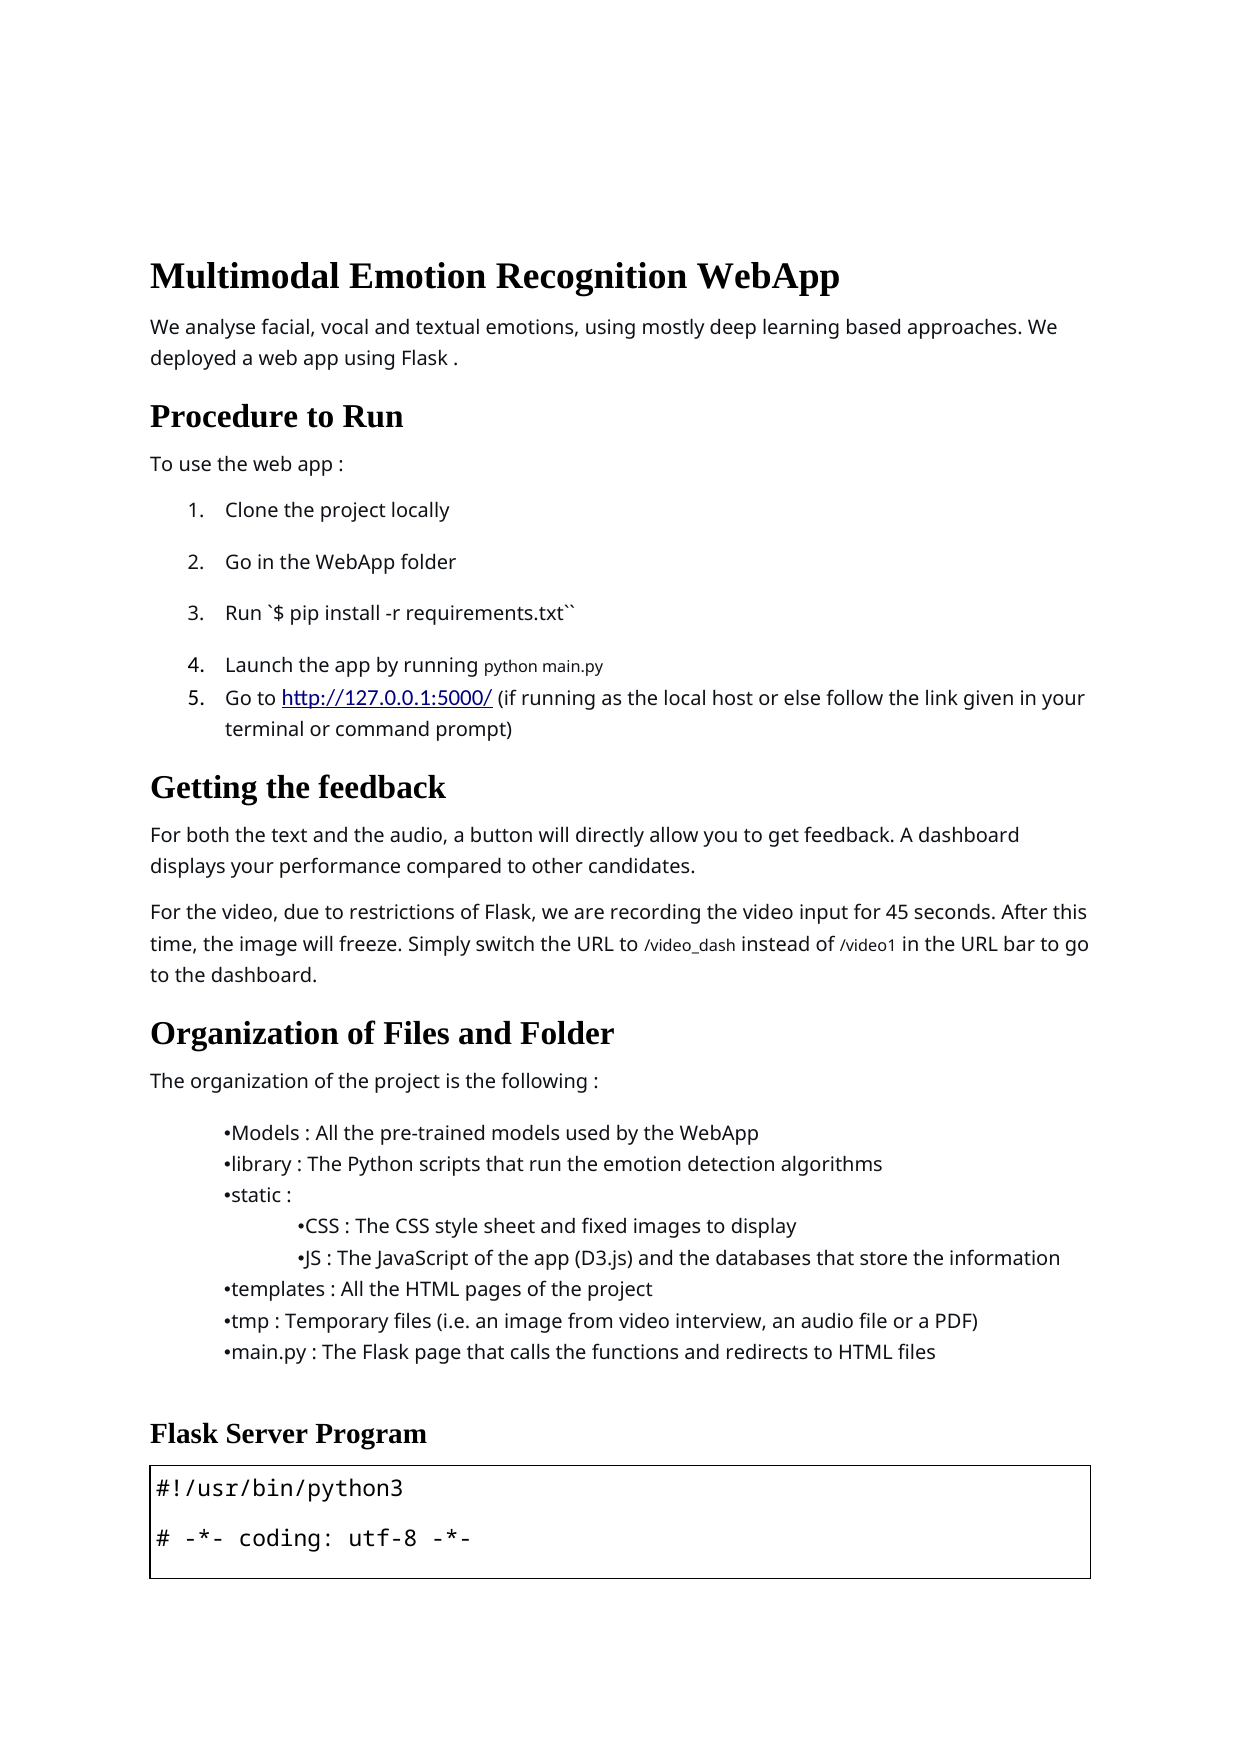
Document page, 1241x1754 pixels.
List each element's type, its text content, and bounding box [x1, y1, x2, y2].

subtitle Flask Server Program [150, 1416, 1090, 1450]
list static : [150, 1181, 1090, 1208]
list JS : The JavaScript of the app (D3.js) and the databases that store the information [150, 1244, 1090, 1271]
list tmp : Temporary files (i.e. an image from video interview, an audio file or a PDF) [150, 1307, 1090, 1334]
subtitle Multimodal Emotion Recognition WebApp [150, 254, 1090, 297]
text We analyse facial, vocal and textual emotions, using mostly deep learning based approaches. We deployed a web app using Flask . [150, 313, 1090, 372]
list Go to http://127.0.0.1:5000/ (if running as the local host or else follow the link given in your terminal or command prompt) [187, 683, 1090, 742]
list Go in the WebApp folder [187, 548, 1090, 575]
list CSS : The CSS style sheet and fixed images to display [150, 1213, 1090, 1240]
text For both the text and the audio, a button will directly allow you to get feedback. A dashboard displays your performance compared to other candidates. [150, 821, 1090, 880]
list library : The Python scripts that run the emotion detection algorithms [150, 1150, 1090, 1177]
list main.py : The Flask page that calls the functions and redirects to HTML files [150, 1338, 1090, 1365]
table_header #!/usr/bin/python3 # -*- coding: utf-8 -*- [151, 1466, 1090, 1578]
list Models : All the pre-trained models used by the WebApp [150, 1118, 1090, 1146]
subtitle Getting the feedback [150, 767, 1090, 806]
list Run `$ pip install -r requirements.txt`` [187, 599, 1090, 626]
list Launch the app by running python main.py [187, 650, 1090, 679]
subtitle Procedure to Run [150, 397, 1090, 435]
text The organization of the project is the following : [150, 1067, 1090, 1094]
text For the video, due to restrictions of Flask, we are recording the video input for 45 seconds. After this time, the image will freeze. Simply switch the URL to /video_dash instead of /video1 in the URL bar to go to the dashboard. [150, 898, 1090, 988]
list templates : All the HTML pages of the project [150, 1275, 1090, 1303]
text To use the web app : [150, 450, 1090, 478]
list Clone the project locally [187, 496, 1090, 524]
subtitle Organization of Files and Folder [150, 1013, 1090, 1052]
